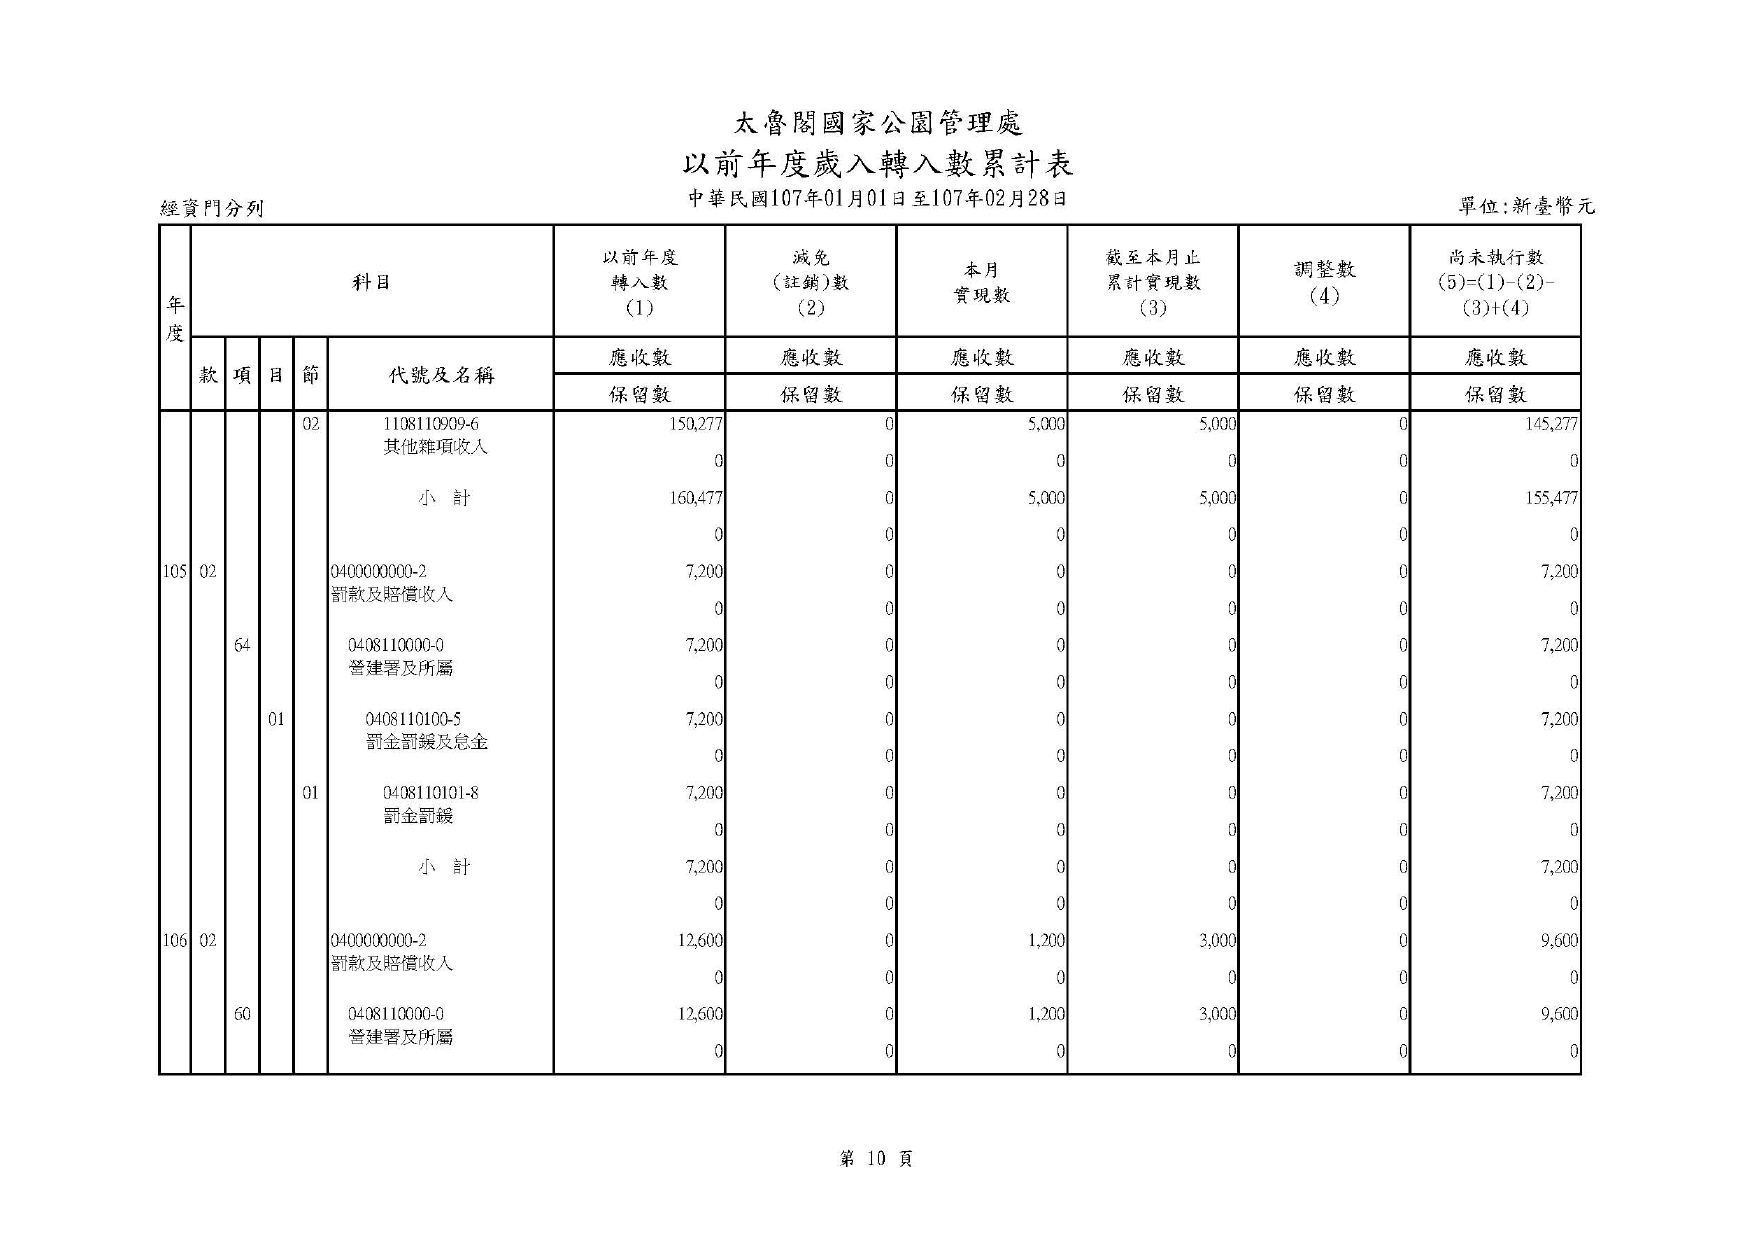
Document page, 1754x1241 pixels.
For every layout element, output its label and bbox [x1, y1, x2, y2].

picture [59, 59, 1695, 1216]
